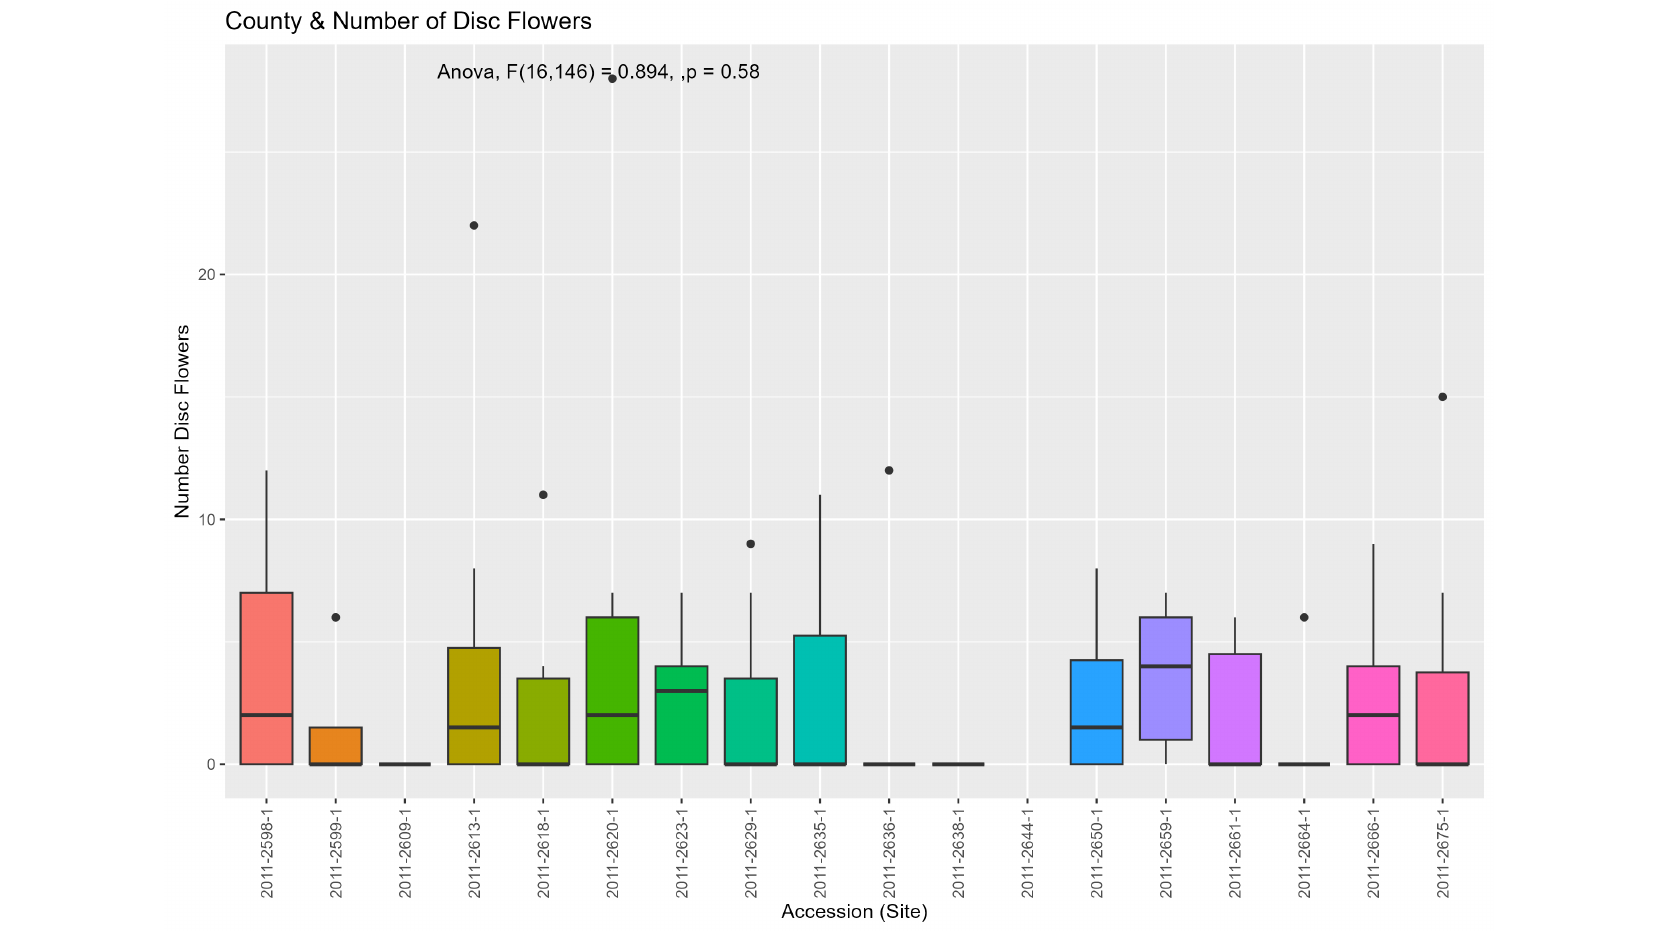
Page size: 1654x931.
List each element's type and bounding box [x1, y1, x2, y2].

picture [164, 1, 1494, 931]
